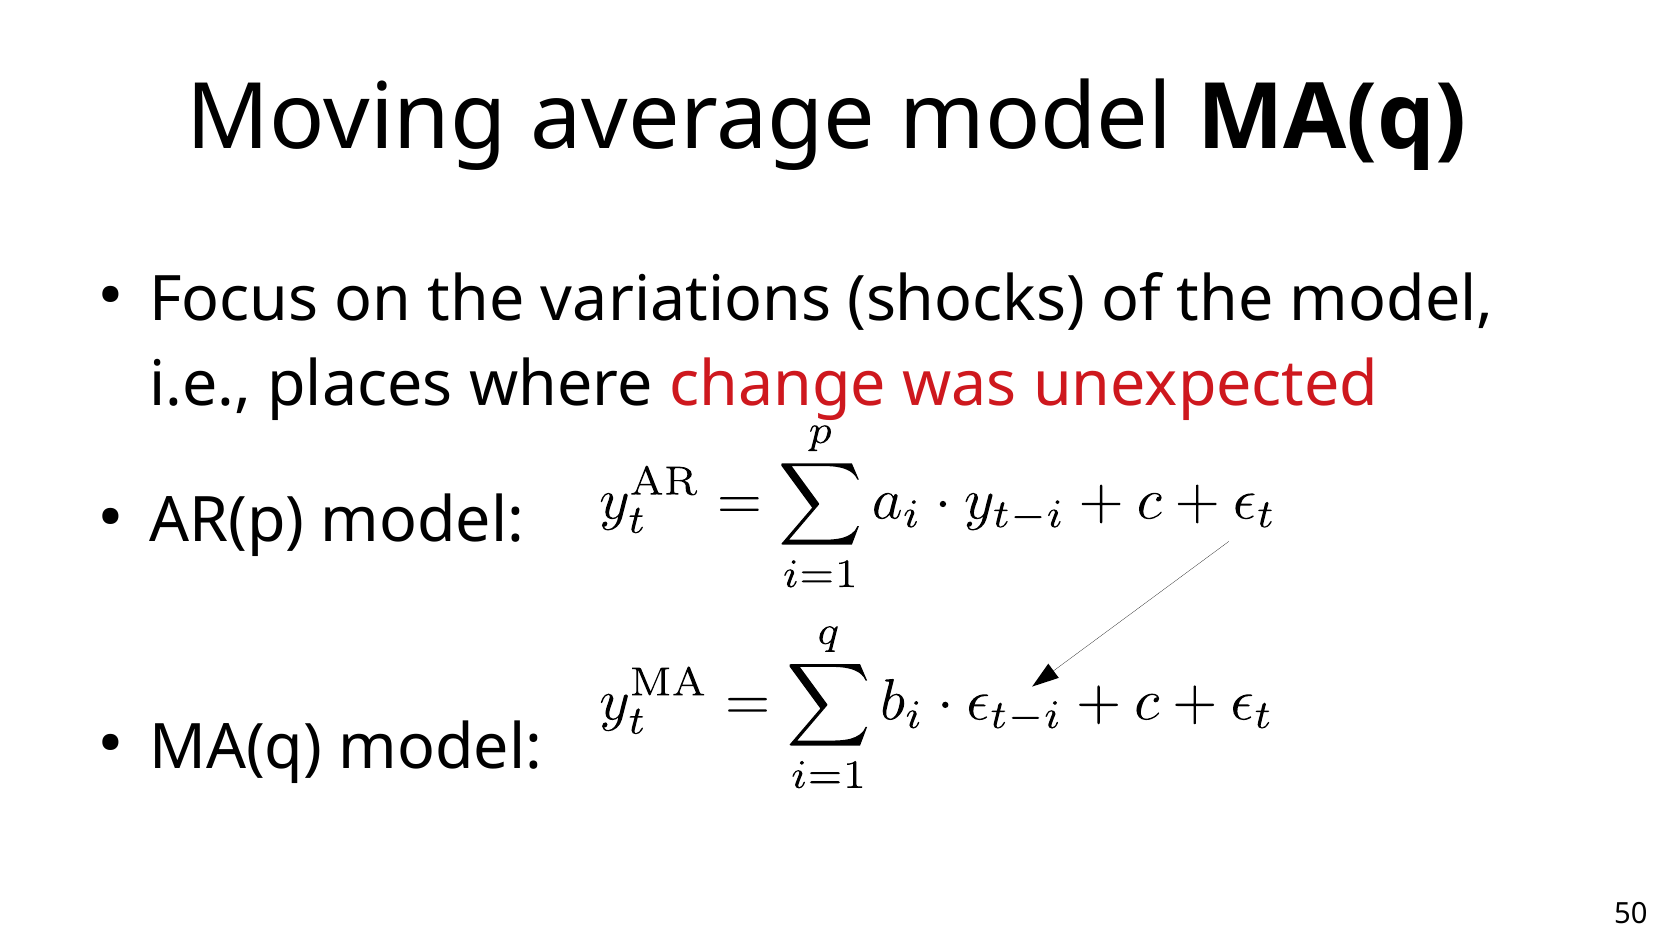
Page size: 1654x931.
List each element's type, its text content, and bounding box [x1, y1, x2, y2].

title Moving average model MA(q) [82, 1, 1571, 226]
list Focus on the variations (shocks) of the model, i.e., places where change was unexpected AR(p) model: MA(q) model: [82, 253, 1571, 793]
text_box [599, 626, 1272, 789]
text_box [599, 425, 1275, 588]
